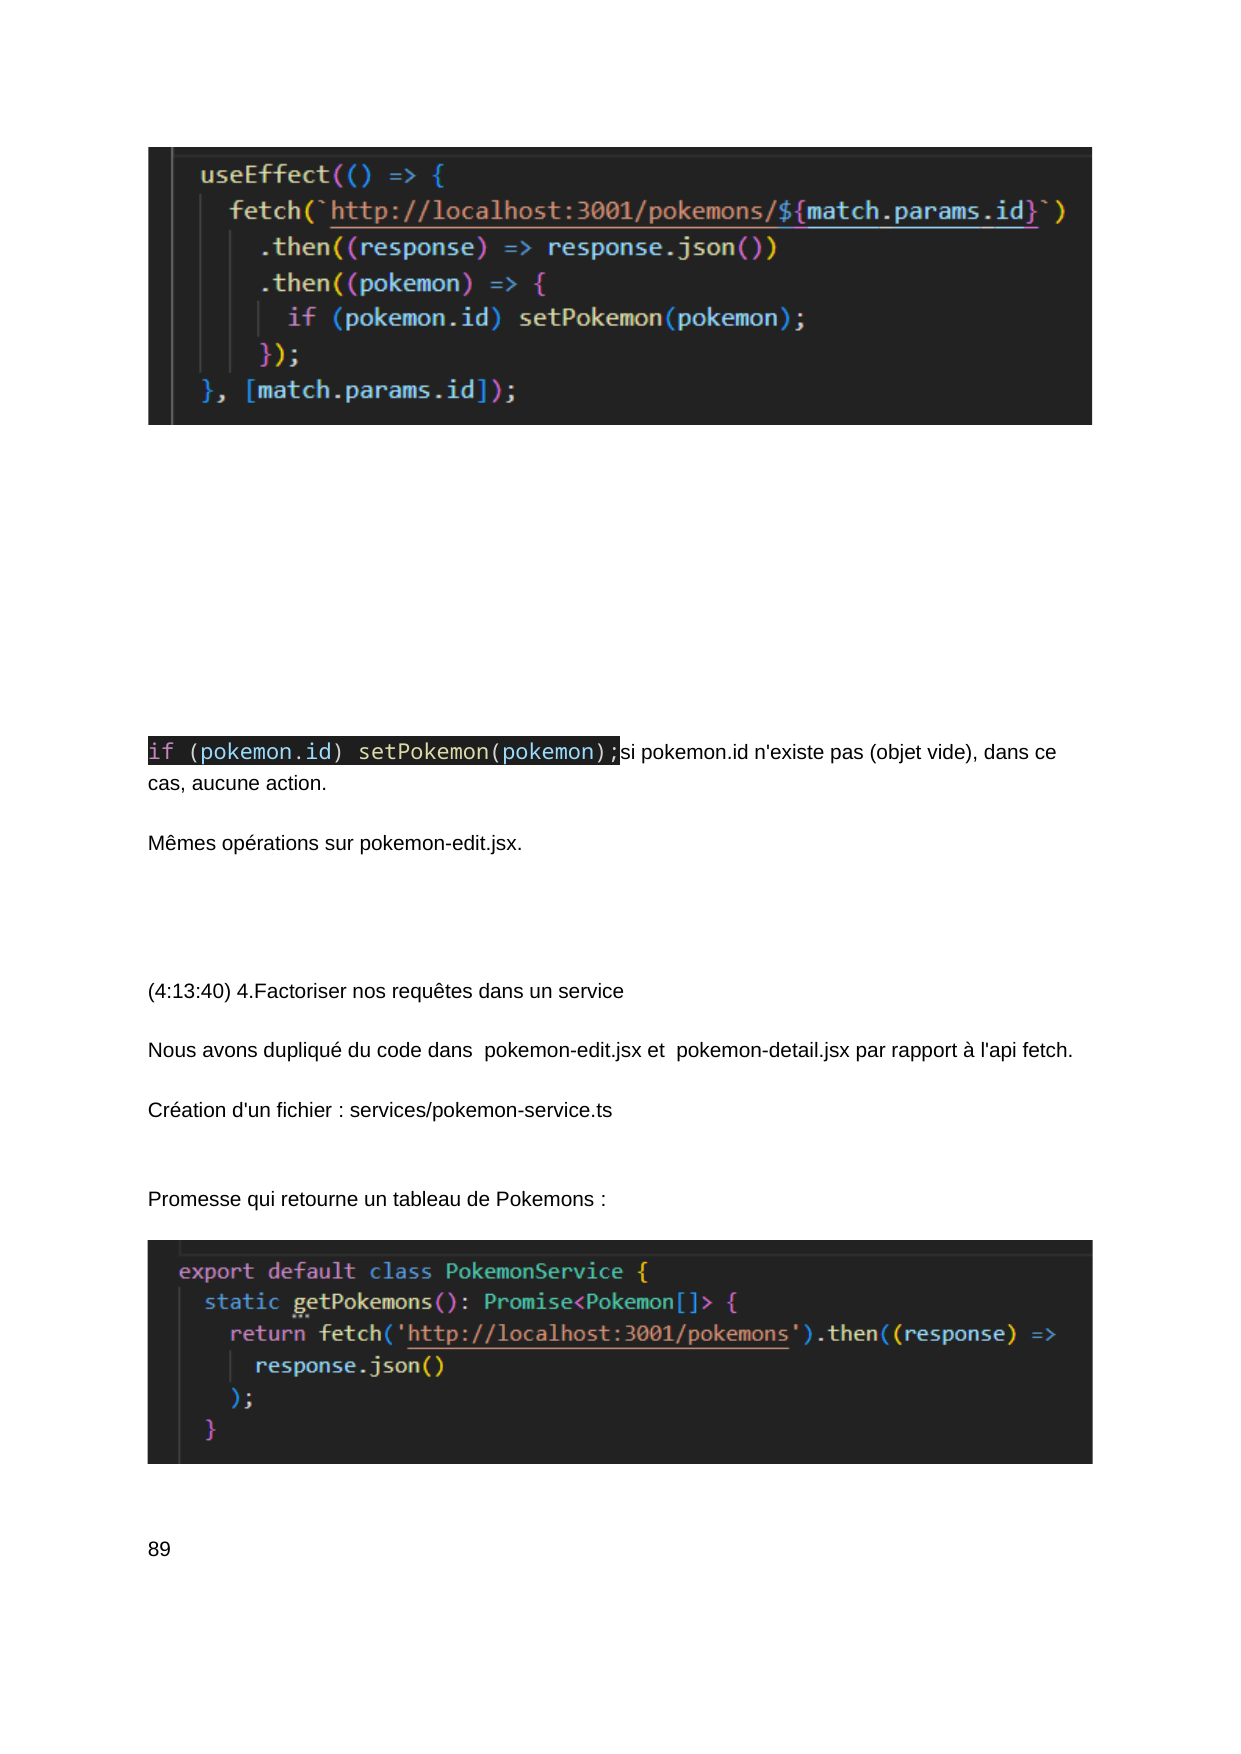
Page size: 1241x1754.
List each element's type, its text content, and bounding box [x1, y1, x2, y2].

text Promesse qui retourne un tableau de Pokemons : [148, 1181, 1093, 1211]
text (4:13:40) 4.Factoriser nos requêtes dans un service [148, 973, 1093, 1003]
text Nous avons dupliqué du code dans pokemon-edit.jsx et pokemon-detail.jsx par rapport à l'api fetch. [148, 1033, 1093, 1062]
text Création d'un fichier : services/pokemon-service.ts [148, 1092, 1093, 1122]
text if (pokemon.id) setPokemon(pokemon);si pokemon.id n'existe pas (objet vide), dans ce cas, aucune action. [148, 736, 1093, 795]
text Mêmes opérations sur pokemon-edit.jsx. [148, 825, 1093, 854]
picture [147, 1240, 1093, 1464]
picture [148, 147, 1093, 425]
